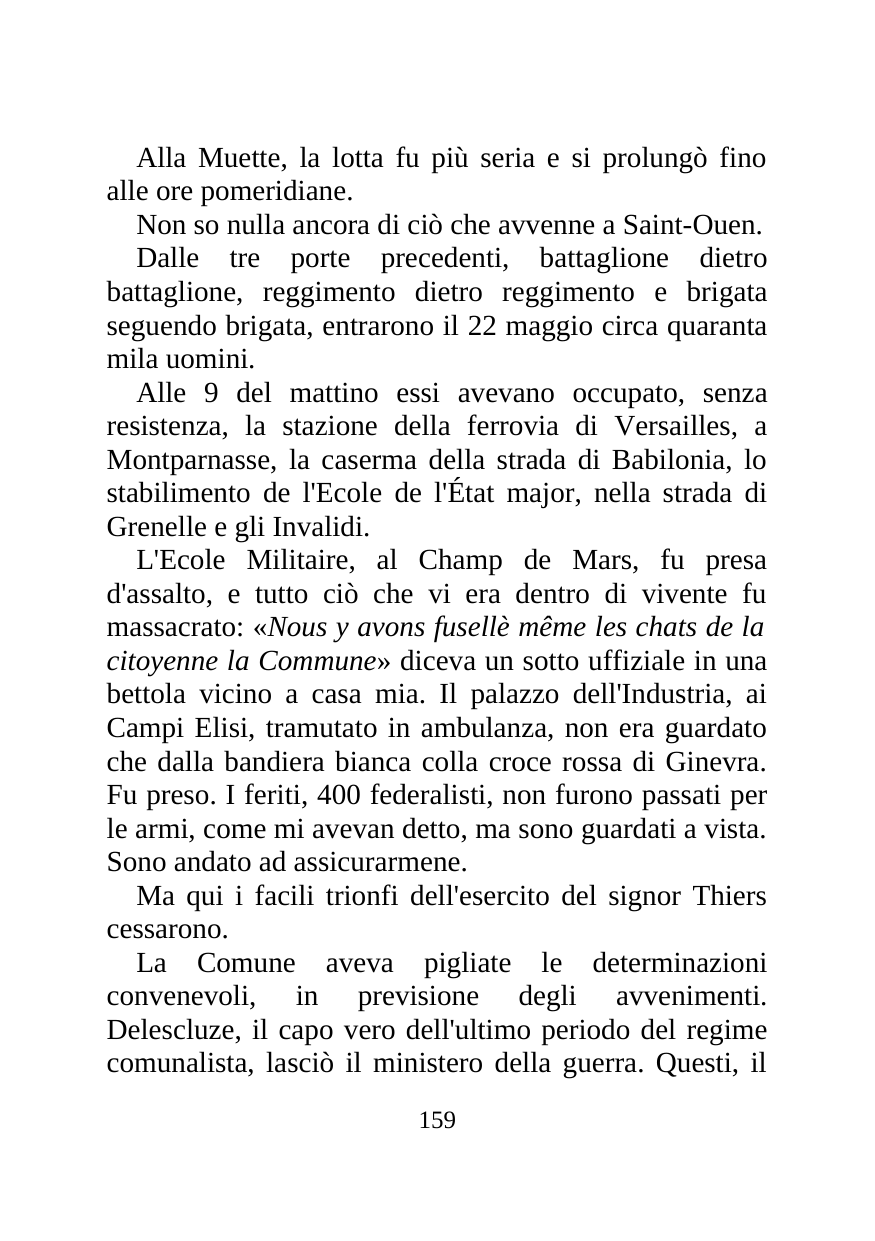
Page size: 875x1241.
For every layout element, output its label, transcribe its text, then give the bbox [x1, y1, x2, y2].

text Dalle tre porte precedenti, battaglione dietro battaglione, reggimento dietro reggimento e brigata seguendo brigata, entrarono il 22 maggio circa quaranta mila uomini. [106, 241, 768, 375]
text Alle 9 del mattino essi avevano occupato, senza resistenza, la stazione della ferrovia di Versailles, a Montparnasse, la caserma della strada di Babilonia, lo stabilimento de l'Ecole de l'État major, nella strada di Grenelle e gli Invalidi. [106, 375, 768, 542]
text La Comune aveva pigliate le determinazioni convenevoli, in previsione degli avvenimenti. Delescluze, il capo vero dell'ultimo periodo del regime comunalista, lasciò il ministero della guerra. Questi, il [106, 945, 768, 1079]
text Non so nulla ancora di ciò che avvenne a Saint-Ouen. [106, 207, 768, 241]
text Alla Muette, la lotta fu più seria e si prolungò fino alle ore pomeridiane. [106, 140, 768, 207]
text L'Ecole Militaire, al Champ de Mars, fu presa d'assalto, e tutto ciò che vi era dentro di vivente fu massacrato: «Nous y avons fusellè même les chats de la citoyenne la Commune» diceva un sotto uffiziale in una bettola vicino a casa mia. Il palazzo dell'Industria, ai Campi Elisi, tramutato in ambulanza, non era guardato che dalla bandiera bianca colla croce rossa di Ginevra. Fu preso. I feriti, 400 federalisti, non furono passati per le armi, come mi avevan detto, ma sono guardati a vista. Sono andato ad assicurarmene. [106, 542, 768, 878]
text Ma qui i facili trionfi dell'esercito del signor Thiers cessarono. [106, 878, 768, 945]
